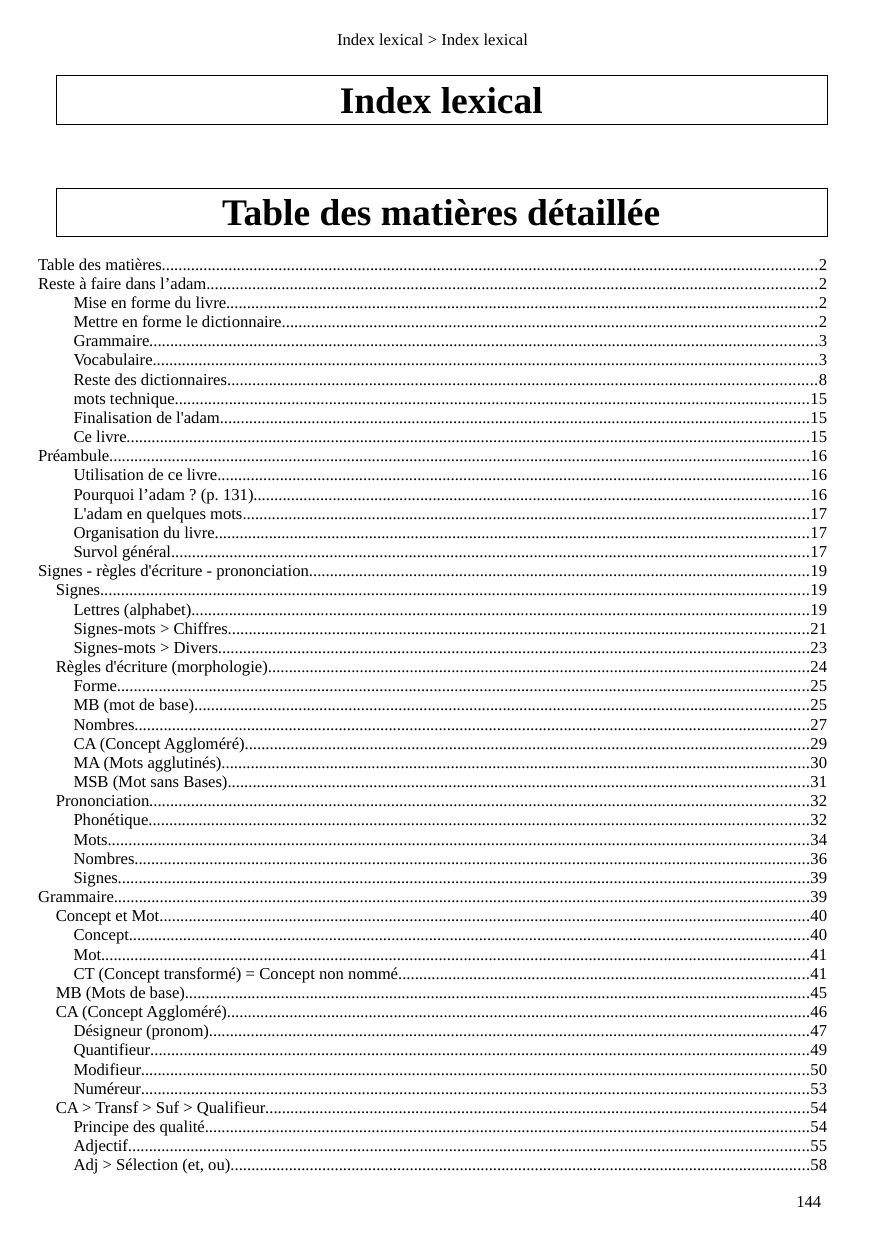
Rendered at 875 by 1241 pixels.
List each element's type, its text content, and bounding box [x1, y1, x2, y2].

subtitle Index lexical [57, 76, 827, 124]
text MSB (Mot sans Bases) 31 [73, 772, 827, 791]
text Signes-mots > Chiffres 21 [73, 618, 827, 638]
text Modifieur 50 [73, 1059, 827, 1078]
text Pourquoi l’adam ? (p. 131) 16 [73, 484, 827, 503]
text Grammaire 39 [38, 887, 827, 906]
text Grammaire 3 [73, 331, 827, 350]
text Désigneur (pronom) 47 [73, 1021, 827, 1040]
text mots technique 15 [73, 388, 827, 408]
text Signes-mots > Divers 23 [73, 638, 827, 657]
text Quantifieur 49 [73, 1040, 827, 1059]
text Mot 41 [73, 944, 827, 963]
text Mise en forme du livre 2 [73, 293, 827, 312]
text Nombres 27 [73, 714, 827, 733]
text Vocabulaire 3 [73, 350, 827, 369]
text L'adam en quelques mots 17 [73, 503, 827, 523]
text Survol général 17 [73, 542, 827, 561]
text Numéreur 53 [73, 1078, 827, 1098]
text Préambule 16 [38, 446, 827, 465]
text CA (Concept Aggloméré) 46 [56, 1002, 827, 1021]
text Reste des dictionnaires 8 [73, 369, 827, 388]
text MB (Mots de base) 45 [56, 983, 827, 1002]
text Utilisation de ce livre 16 [73, 465, 827, 484]
text Phonétique 32 [73, 810, 827, 829]
text Finalisation de l'adam 15 [73, 408, 827, 427]
text Mots 34 [73, 829, 827, 848]
text Concept et Mot 40 [56, 906, 827, 925]
text MB (mot de base) 25 [73, 695, 827, 714]
text Adj > Sélection (et, ou) 58 [73, 1155, 827, 1174]
text Nombres 36 [73, 848, 827, 868]
text CA (Concept Aggloméré) 29 [73, 733, 827, 753]
text CT (Concept transformé) = Concept non nommé 41 [73, 963, 827, 983]
text Forme 25 [73, 676, 827, 695]
text Prononciation 32 [56, 791, 827, 810]
text Signes 39 [73, 868, 827, 887]
text Adjectif 55 [73, 1136, 827, 1155]
subtitle Table des matières détaillée [57, 189, 827, 236]
text Mettre en forme le dictionnaire 2 [73, 312, 827, 331]
text Règles d'écriture (morphologie) 24 [56, 657, 827, 676]
text Reste à faire dans l’adam 2 [38, 273, 827, 293]
text Ce livre 15 [73, 427, 827, 446]
text Lettres (alphabet) 19 [73, 599, 827, 618]
text MA (Mots agglutinés) 30 [73, 753, 827, 772]
text Signes - règles d'écriture - prononciation 19 [38, 561, 827, 580]
text CA > Transf > Suf > Qualifieur 54 [56, 1098, 827, 1117]
text Signes 19 [56, 580, 827, 599]
text Principe des qualité 54 [73, 1117, 827, 1136]
text Concept 40 [73, 925, 827, 944]
text Organisation du livre 17 [73, 523, 827, 542]
text Table des matières 2 [38, 254, 827, 273]
